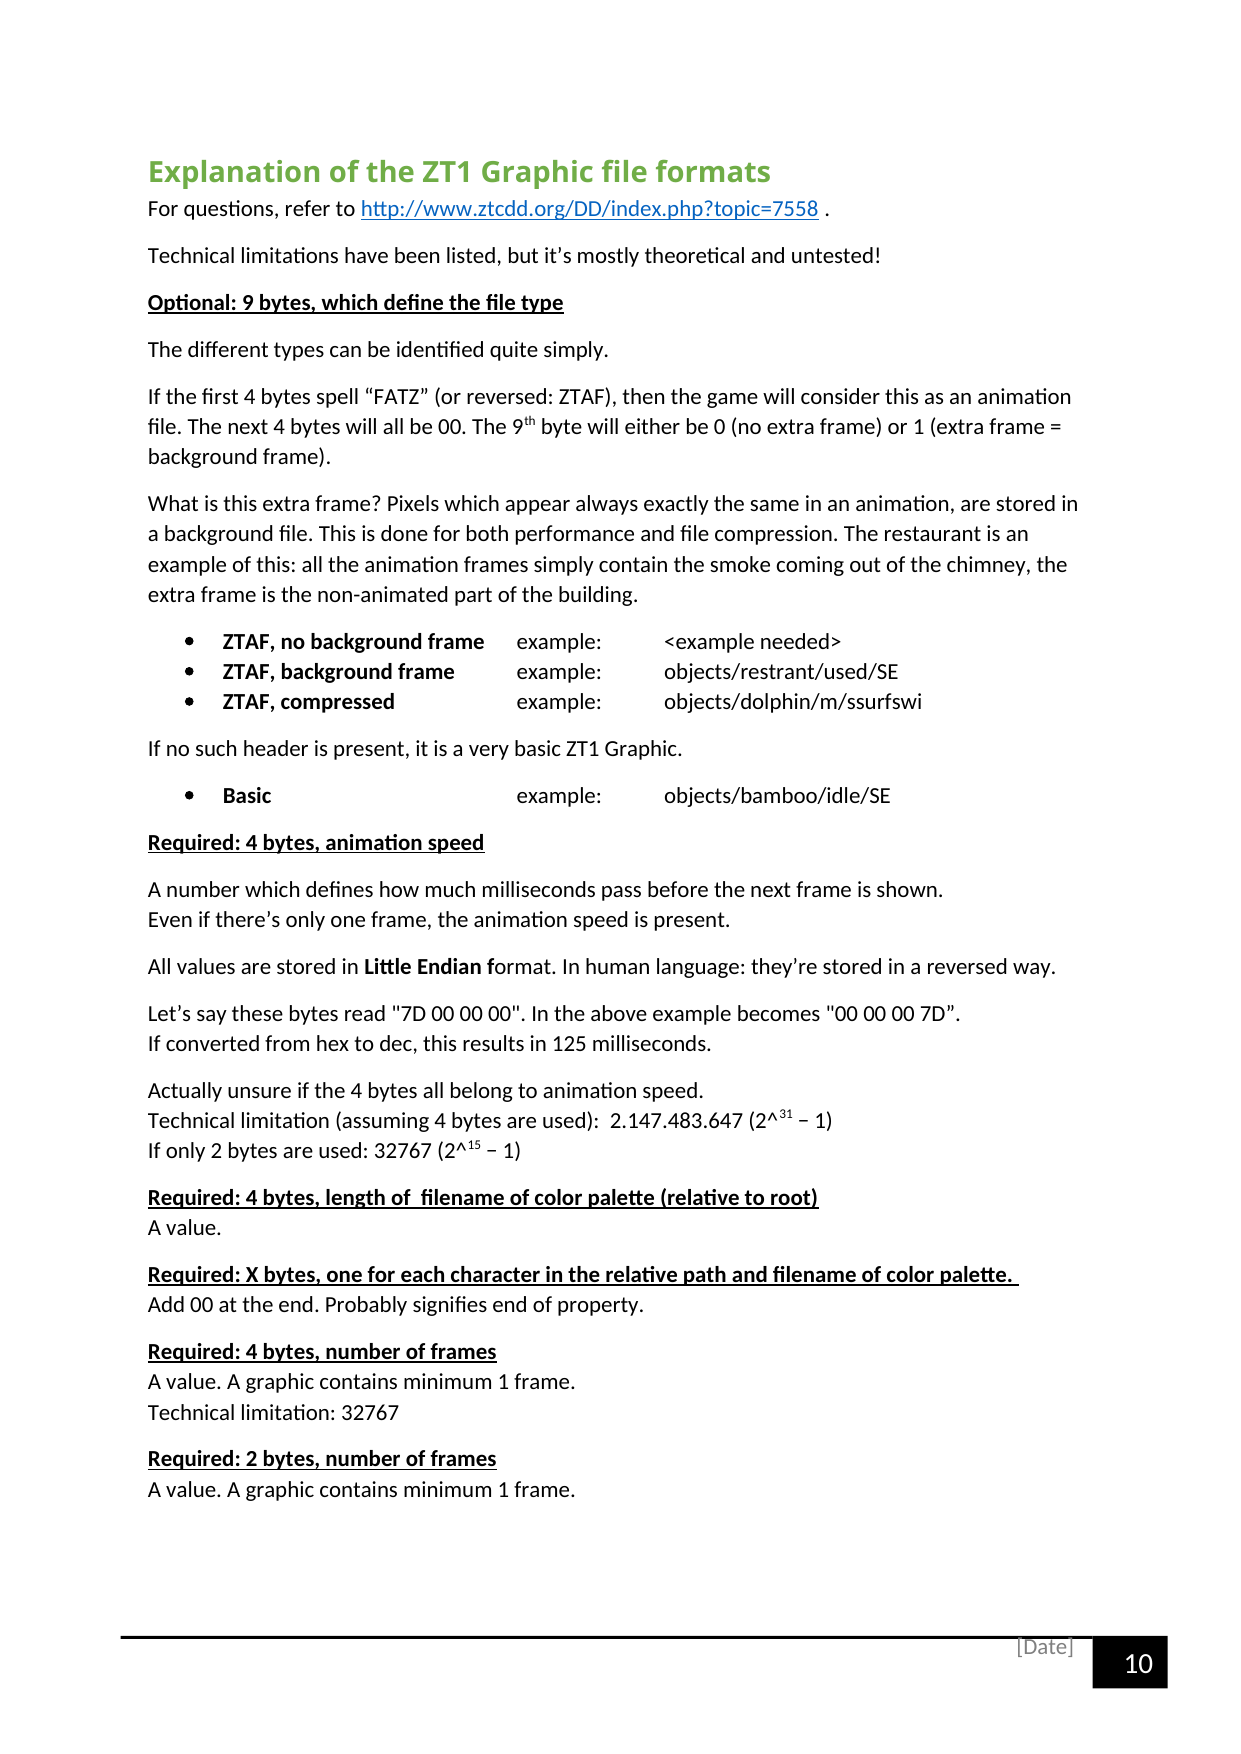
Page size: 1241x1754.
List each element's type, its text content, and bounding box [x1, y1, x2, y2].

text A number which defines how much milliseconds pass before the next frame is shown. Even if there’s only one frame, the animation speed is present. [148, 875, 1093, 933]
text If no such header is present, it is a very basic ZT1 Graphic. [148, 734, 1093, 762]
text Technical limitations have been listed, but it’s mostly theoretical and untested! [148, 241, 1093, 269]
text Actually unsure if the 4 bytes all belong to animation speed. Technical limitation (assuming 4 bytes are used): 2.147.483.647 (2^31 − 1) If only 2 bytes are used: 32767 (2^15 − 1) [148, 1076, 1093, 1164]
text The different types can be identified quite simply. [148, 335, 1093, 363]
list Basic example: objects/bamboo/idle/SE [185, 781, 1093, 809]
text Required: 4 bytes, number of frames A value. A graphic contains minimum 1 frame. Technical limitation: 32767 [148, 1337, 1093, 1426]
text Optional: 9 bytes, which define the file type [148, 288, 1093, 316]
text Required: 4 bytes, length of filename of color palette (relative to root) A value. [148, 1183, 1093, 1241]
text If the first 4 bytes spell “FATZ” (or reversed: ZTAF), then the game will consider this as an animation file. The next 4 bytes will all be 00. The 9th byte will either be 0 (no extra frame) or 1 (extra frame = background frame). [148, 382, 1093, 471]
list ZTAF, no background frame example: <example needed> [185, 627, 1093, 655]
text For questions, refer to http://www.ztcdd.org/DD/index.php?topic=7558 . [148, 194, 1093, 223]
text Required: 2 bytes, number of frames A value. A graphic contains minimum 1 frame. [148, 1444, 1093, 1503]
text What is this extra frame? Pixels which appear always exactly the same in an animation, are stored in a background file. This is done for both performance and file compression. The restaurant is an example of this: all the animation frames simply contain the smoke coming out of the chimney, the extra frame is the non-animated part of the building. [148, 489, 1093, 608]
text Let’s say these bytes read "7D 00 00 00". In the above example becomes "00 00 00 7D”. If converted from hex to dec, this results in 125 milliseconds. [148, 999, 1093, 1057]
text All values are stored in Little Endian format. In human language: they’re stored in a reversed way. [148, 952, 1093, 980]
text Required: 4 bytes, animation speed [148, 828, 1093, 856]
list ZTAF, background frame example: objects/restrant/used/SE [185, 657, 1093, 685]
text Required: X bytes, one for each character in the relative path and filename of color palette. Add 00 at the end. Probably signifies end of property. [148, 1260, 1093, 1318]
subtitle Explanation of the ZT1 Graphic file formats [148, 152, 1093, 191]
list ZTAF, compressed example: objects/dolphin/m/ssurfswi [185, 687, 1093, 715]
